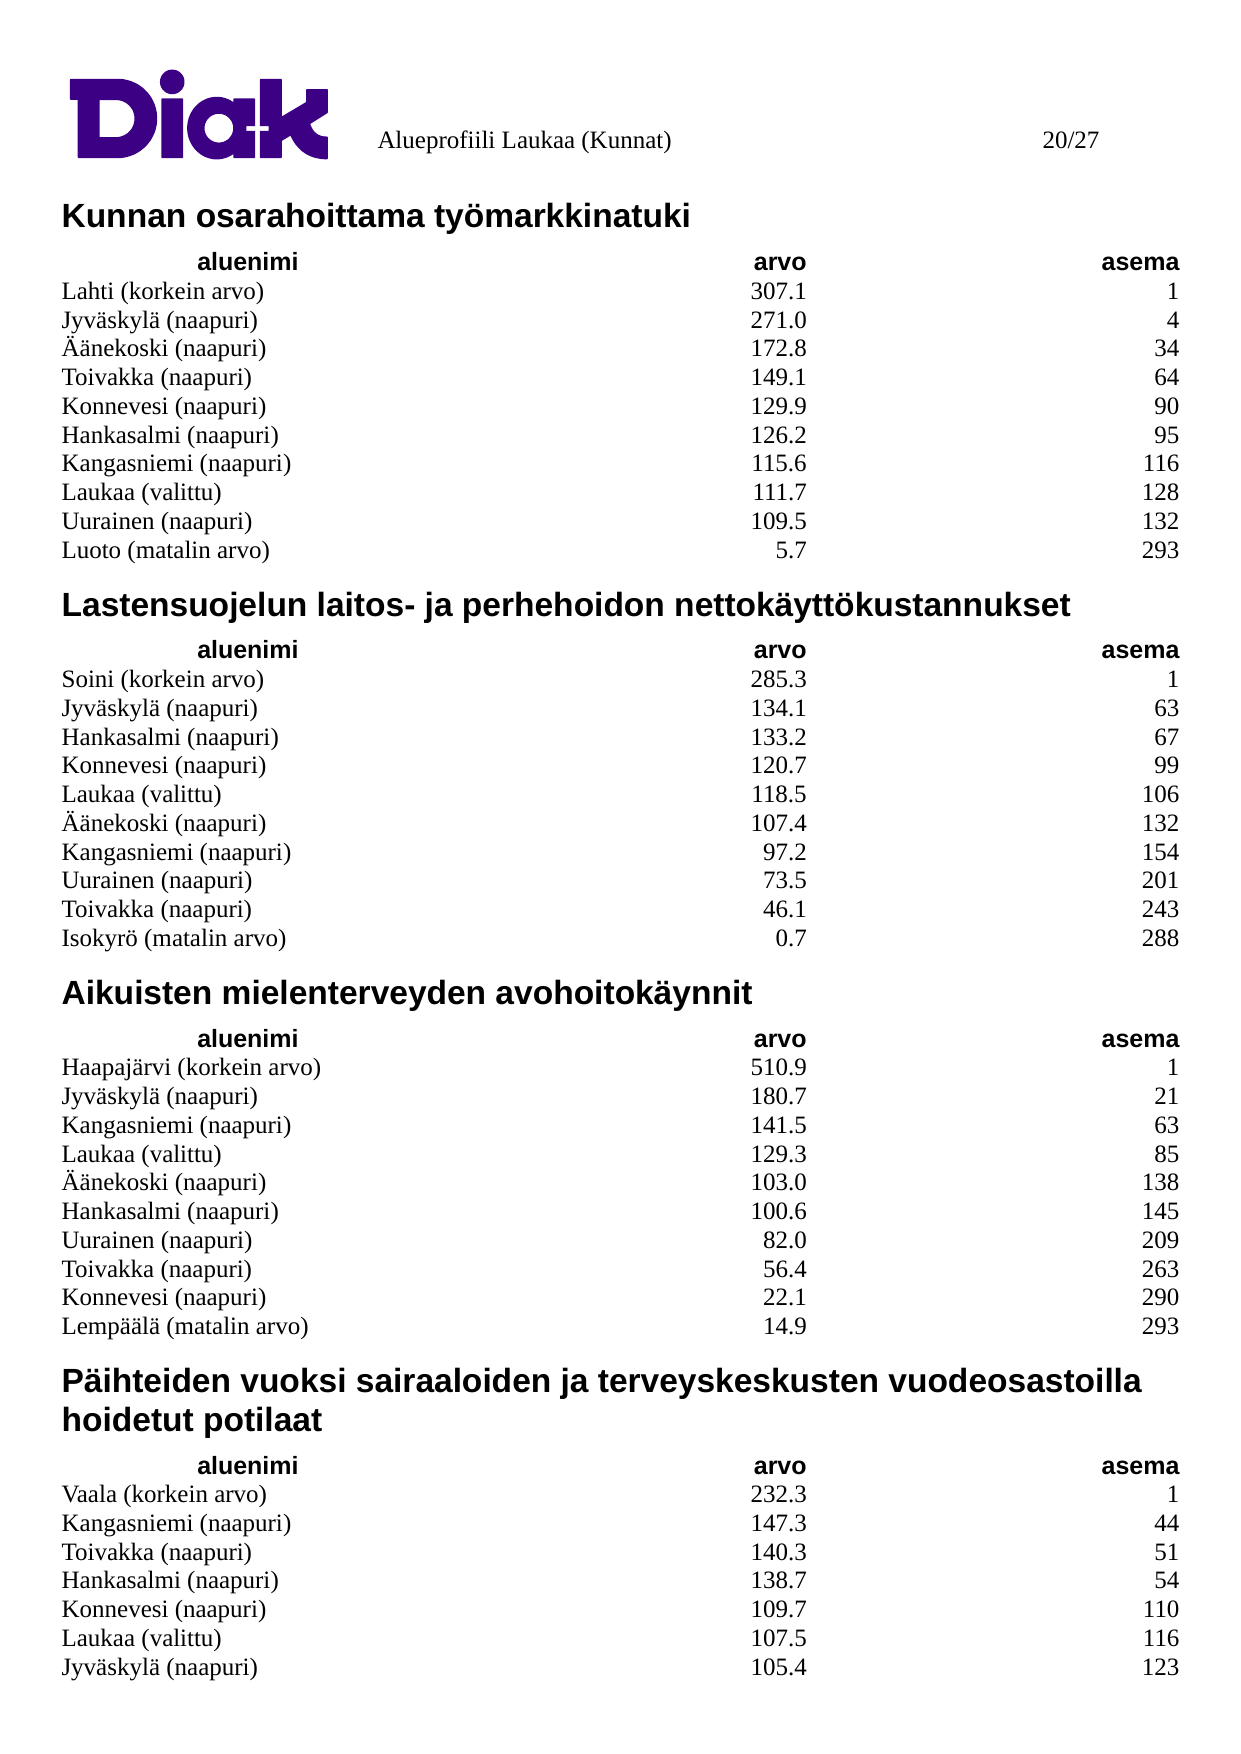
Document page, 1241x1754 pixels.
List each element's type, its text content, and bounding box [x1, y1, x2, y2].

table_cell 63 [806, 1110, 1179, 1139]
table_cell 132 [806, 808, 1179, 837]
table_header aluenimi [61, 636, 434, 664]
table_cell 1 [806, 276, 1179, 305]
table_cell Kangasniemi (naapuri) [61, 449, 434, 477]
table_cell Hankasalmi (naapuri) [61, 1566, 434, 1594]
table_cell 510.9 [434, 1053, 806, 1081]
table_cell 73.5 [434, 866, 806, 894]
table_cell 132 [806, 506, 1179, 535]
table_header asema [806, 1451, 1179, 1479]
table_header arvo [434, 636, 806, 664]
table_cell 133.2 [434, 722, 806, 751]
table_cell Isokyrö (matalin arvo) [61, 923, 434, 952]
table_cell Jyväskylä (naapuri) [61, 1652, 434, 1681]
table_cell 46.1 [434, 894, 806, 923]
table_cell 22.1 [434, 1283, 806, 1311]
table_cell Toivakka (naapuri) [61, 362, 434, 391]
table_cell 1 [806, 1479, 1179, 1508]
table_cell 1 [806, 664, 1179, 693]
table_cell Hankasalmi (naapuri) [61, 722, 434, 751]
table_header arvo [434, 1451, 806, 1479]
table_cell Konnevesi (naapuri) [61, 391, 434, 420]
table_cell 172.8 [434, 334, 806, 362]
table_cell 110 [806, 1594, 1179, 1623]
table_cell Toivakka (naapuri) [61, 894, 434, 923]
table_cell 138 [806, 1168, 1179, 1196]
table_cell Uurainen (naapuri) [61, 866, 434, 894]
table_cell 128 [806, 477, 1179, 506]
table_cell 271.0 [434, 305, 806, 333]
table_cell 51 [806, 1537, 1179, 1566]
table_cell 118.5 [434, 779, 806, 808]
table_cell 97.2 [434, 837, 806, 866]
table_cell Äänekoski (naapuri) [61, 808, 434, 837]
table_cell 263 [806, 1254, 1179, 1282]
table_cell 243 [806, 894, 1179, 923]
table_cell 116 [806, 1623, 1179, 1652]
table_cell Jyväskylä (naapuri) [61, 305, 434, 333]
table_cell Konnevesi (naapuri) [61, 1594, 434, 1623]
table_cell 34 [806, 334, 1179, 362]
table_cell 14.9 [434, 1311, 806, 1340]
table_cell 95 [806, 420, 1179, 448]
table_cell 109.5 [434, 506, 806, 535]
table_cell 111.7 [434, 477, 806, 506]
table_header aluenimi [61, 1451, 434, 1479]
table_cell 147.3 [434, 1508, 806, 1537]
table_cell 90 [806, 391, 1179, 420]
table_cell Toivakka (naapuri) [61, 1537, 434, 1566]
table_cell Kangasniemi (naapuri) [61, 837, 434, 866]
table_cell 290 [806, 1283, 1179, 1311]
table_cell 64 [806, 362, 1179, 391]
table_cell 209 [806, 1225, 1179, 1254]
table_cell 180.7 [434, 1081, 806, 1110]
table_cell Vaala (korkein arvo) [61, 1479, 434, 1508]
table_cell 141.5 [434, 1110, 806, 1139]
table_cell 109.7 [434, 1594, 806, 1623]
table_cell 307.1 [434, 276, 806, 305]
table_cell 44 [806, 1508, 1179, 1537]
table_cell Äänekoski (naapuri) [61, 334, 434, 362]
subtitle Lastensuojelun laitos- ja perhehoidon nettokäyttökustannukset [61, 584, 1179, 623]
table_cell 232.3 [434, 1479, 806, 1508]
table_cell 82.0 [434, 1225, 806, 1254]
table_cell 85 [806, 1139, 1179, 1167]
table_cell 120.7 [434, 751, 806, 779]
table_cell 105.4 [434, 1652, 806, 1681]
table_cell 67 [806, 722, 1179, 751]
table_cell 129.9 [434, 391, 806, 420]
table_cell Lempäälä (matalin arvo) [61, 1311, 434, 1340]
table_cell Laukaa (valittu) [61, 1139, 434, 1167]
table_cell 149.1 [434, 362, 806, 391]
table_header aluenimi [61, 247, 434, 276]
table_cell 106 [806, 779, 1179, 808]
table_cell 99 [806, 751, 1179, 779]
table_cell 63 [806, 693, 1179, 722]
table_cell 103.0 [434, 1168, 806, 1196]
subtitle Kunnan osarahoittama työmarkkinatuki [61, 196, 1179, 235]
table_cell 129.3 [434, 1139, 806, 1167]
table_cell 293 [806, 1311, 1179, 1340]
table_header asema [806, 636, 1179, 664]
table_header aluenimi [61, 1024, 434, 1052]
table_cell Hankasalmi (naapuri) [61, 1196, 434, 1225]
table_cell Luoto (matalin arvo) [61, 535, 434, 563]
table_cell 134.1 [434, 693, 806, 722]
table_cell 145 [806, 1196, 1179, 1225]
table_cell 126.2 [434, 420, 806, 448]
table_cell 100.6 [434, 1196, 806, 1225]
table_cell Uurainen (naapuri) [61, 506, 434, 535]
table_cell Kangasniemi (naapuri) [61, 1508, 434, 1537]
table_cell Toivakka (naapuri) [61, 1254, 434, 1282]
table_cell 1 [806, 1053, 1179, 1081]
table_cell 154 [806, 837, 1179, 866]
table_cell Uurainen (naapuri) [61, 1225, 434, 1254]
table_cell 123 [806, 1652, 1179, 1681]
table_cell 21 [806, 1081, 1179, 1110]
table_header arvo [434, 247, 806, 276]
subtitle Päihteiden vuoksi sairaaloiden ja terveyskeskusten vuodeosastoilla hoidetut potilaat [61, 1361, 1179, 1438]
table_cell 4 [806, 305, 1179, 333]
table_cell 138.7 [434, 1566, 806, 1594]
table_cell 54 [806, 1566, 1179, 1594]
table_cell Konnevesi (naapuri) [61, 1283, 434, 1311]
table_cell 107.4 [434, 808, 806, 837]
subtitle Aikuisten mielenterveyden avohoitokäynnit [61, 973, 1179, 1011]
table_cell 140.3 [434, 1537, 806, 1566]
table_cell Laukaa (valittu) [61, 1623, 434, 1652]
table_header arvo [434, 1024, 806, 1052]
table_cell Lahti (korkein arvo) [61, 276, 434, 305]
table_cell Äänekoski (naapuri) [61, 1168, 434, 1196]
table_cell Kangasniemi (naapuri) [61, 1110, 434, 1139]
table_cell Laukaa (valittu) [61, 779, 434, 808]
table_cell 201 [806, 866, 1179, 894]
table_header asema [806, 247, 1179, 276]
table_cell Jyväskylä (naapuri) [61, 1081, 434, 1110]
table_cell 288 [806, 923, 1179, 952]
table_cell Haapajärvi (korkein arvo) [61, 1053, 434, 1081]
table_cell Jyväskylä (naapuri) [61, 693, 434, 722]
table_cell Laukaa (valittu) [61, 477, 434, 506]
table_cell 5.7 [434, 535, 806, 563]
table_cell Soini (korkein arvo) [61, 664, 434, 693]
table_cell 56.4 [434, 1254, 806, 1282]
table_cell Konnevesi (naapuri) [61, 751, 434, 779]
table_cell 107.5 [434, 1623, 806, 1652]
table_cell 0.7 [434, 923, 806, 952]
table_cell 115.6 [434, 449, 806, 477]
table_cell Hankasalmi (naapuri) [61, 420, 434, 448]
table_header asema [806, 1024, 1179, 1052]
table_cell 285.3 [434, 664, 806, 693]
table_cell 293 [806, 535, 1179, 563]
table_cell 116 [806, 449, 1179, 477]
